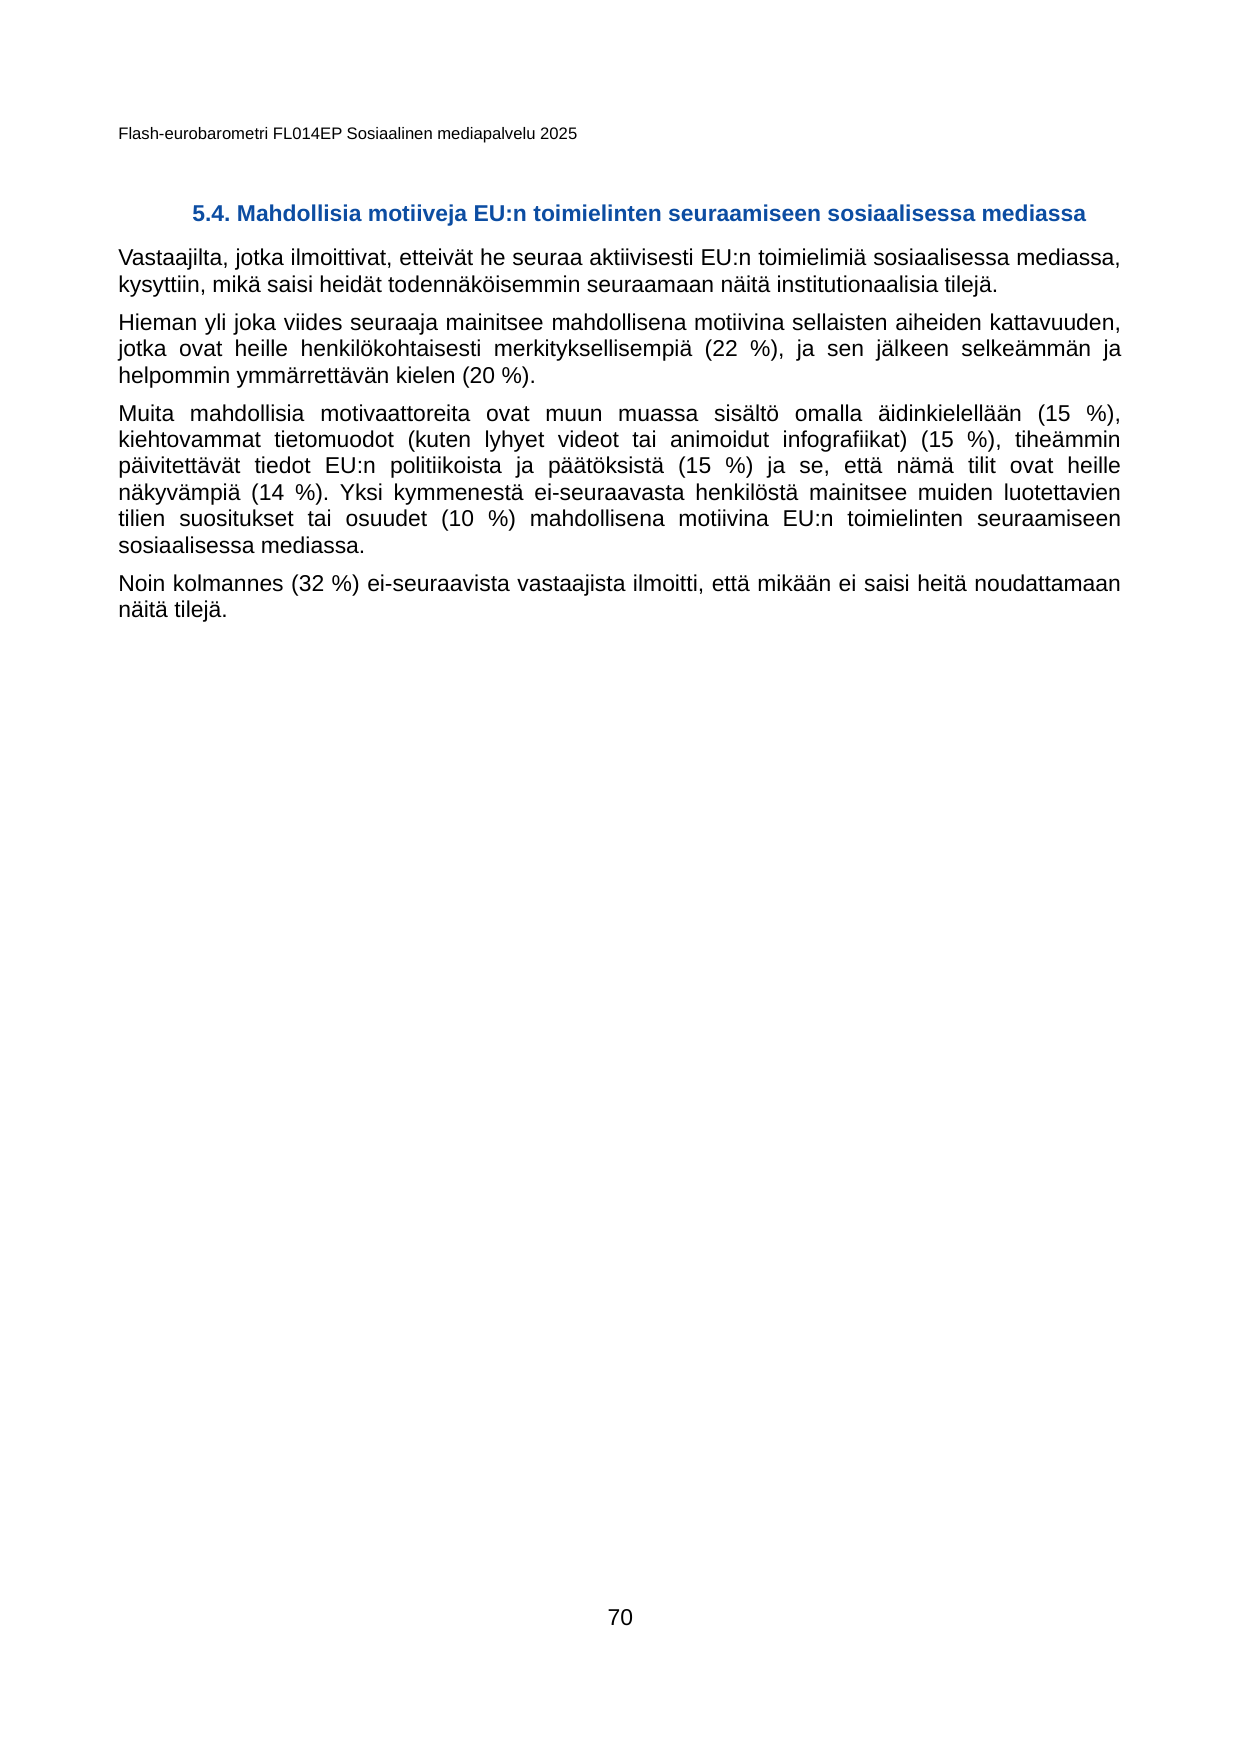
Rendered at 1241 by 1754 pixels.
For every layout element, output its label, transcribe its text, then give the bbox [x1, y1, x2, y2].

text Noin kolmannes (32 %) ei-seuraavista vastaajista ilmoitti, että mikään ei saisi heitä noudattamaan näitä tilejä. [118, 570, 1122, 622]
text Hieman yli joka viides seuraaja mainitsee mahdollisena motiivina sellaisten aiheiden kattavuuden, jotka ovat heille henkilökohtaisesti merkityksellisempiä (22 %), ja sen jälkeen selkeämmän ja helpommin ymmärrettävän kielen (20 %). [118, 309, 1122, 388]
text Vastaajilta, jotka ilmoittivat, etteivät he seuraa aktiivisesti EU:n toimielimiä sosiaalisessa mediassa, kysyttiin, mikä saisi heidät todennäköisemmin seuraamaan näitä institutionaalisia tilejä. [118, 244, 1122, 297]
subtitle 5.4. Mahdollisia motiiveja EU:n toimielinten seuraamiseen sosiaalisessa mediassa [118, 199, 1122, 226]
text Muita mahdollisia motivaattoreita ovat muun muassa sisältö omalla äidinkielellään (15 %), kiehtovammat tietomuodot (kuten lyhyet videot tai animoidut infografiikat) (15 %), tiheämmin päivitettävät tiedot EU:n politiikoista ja päätöksistä (15 %) ja se, että nämä tilit ovat heille näkyvämpiä (14 %). Yksi kymmenestä ei-seuraavasta henkilöstä mainitsee muiden luotettavien tilien suositukset tai osuudet (10 %) mahdollisena motiivina EU:n toimielinten seuraamiseen sosiaalisessa mediassa. [118, 400, 1122, 558]
